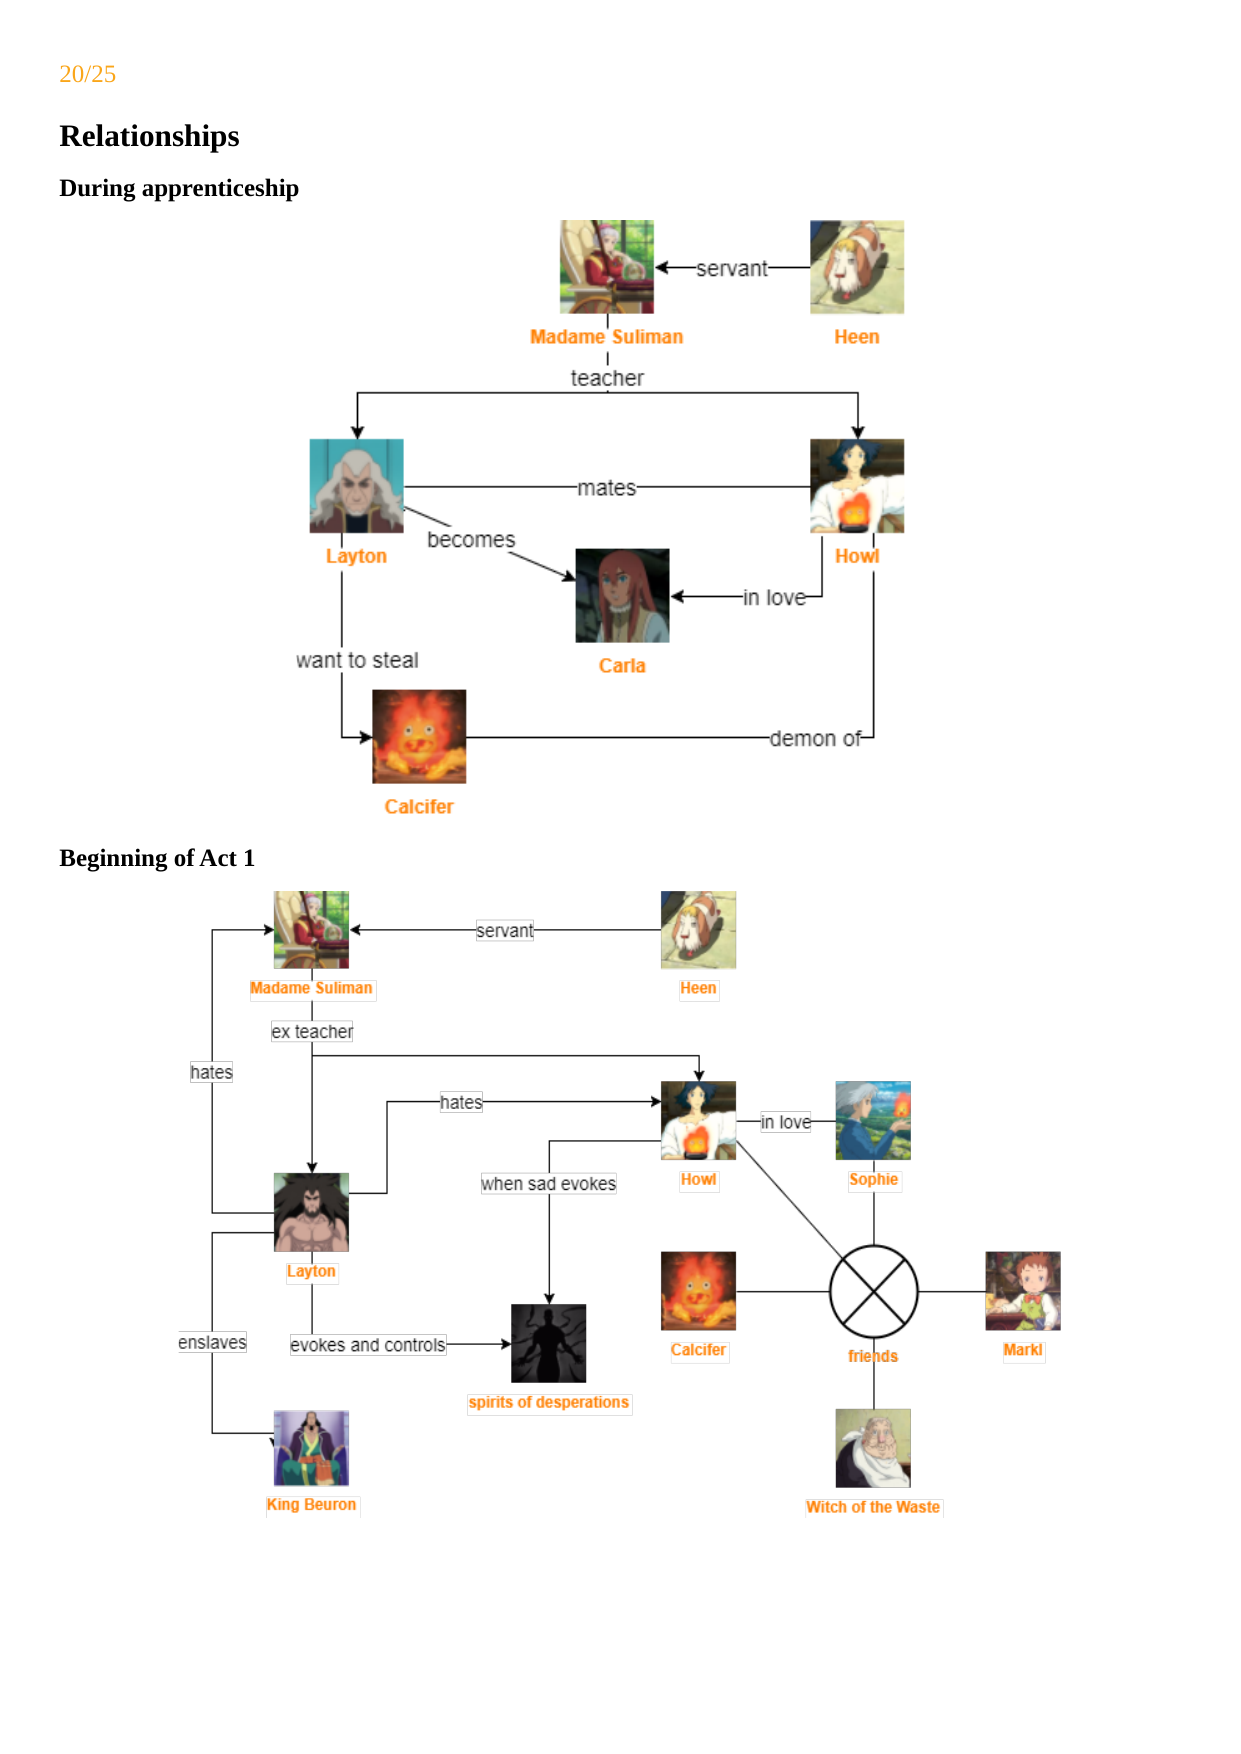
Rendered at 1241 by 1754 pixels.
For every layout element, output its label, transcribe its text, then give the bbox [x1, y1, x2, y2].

text Beginning of Act 1 [59, 843, 1181, 872]
text During apprenticeship [59, 173, 1181, 202]
text Relationships [59, 117, 1181, 153]
picture [296, 220, 906, 820]
picture [178, 891, 1062, 1518]
